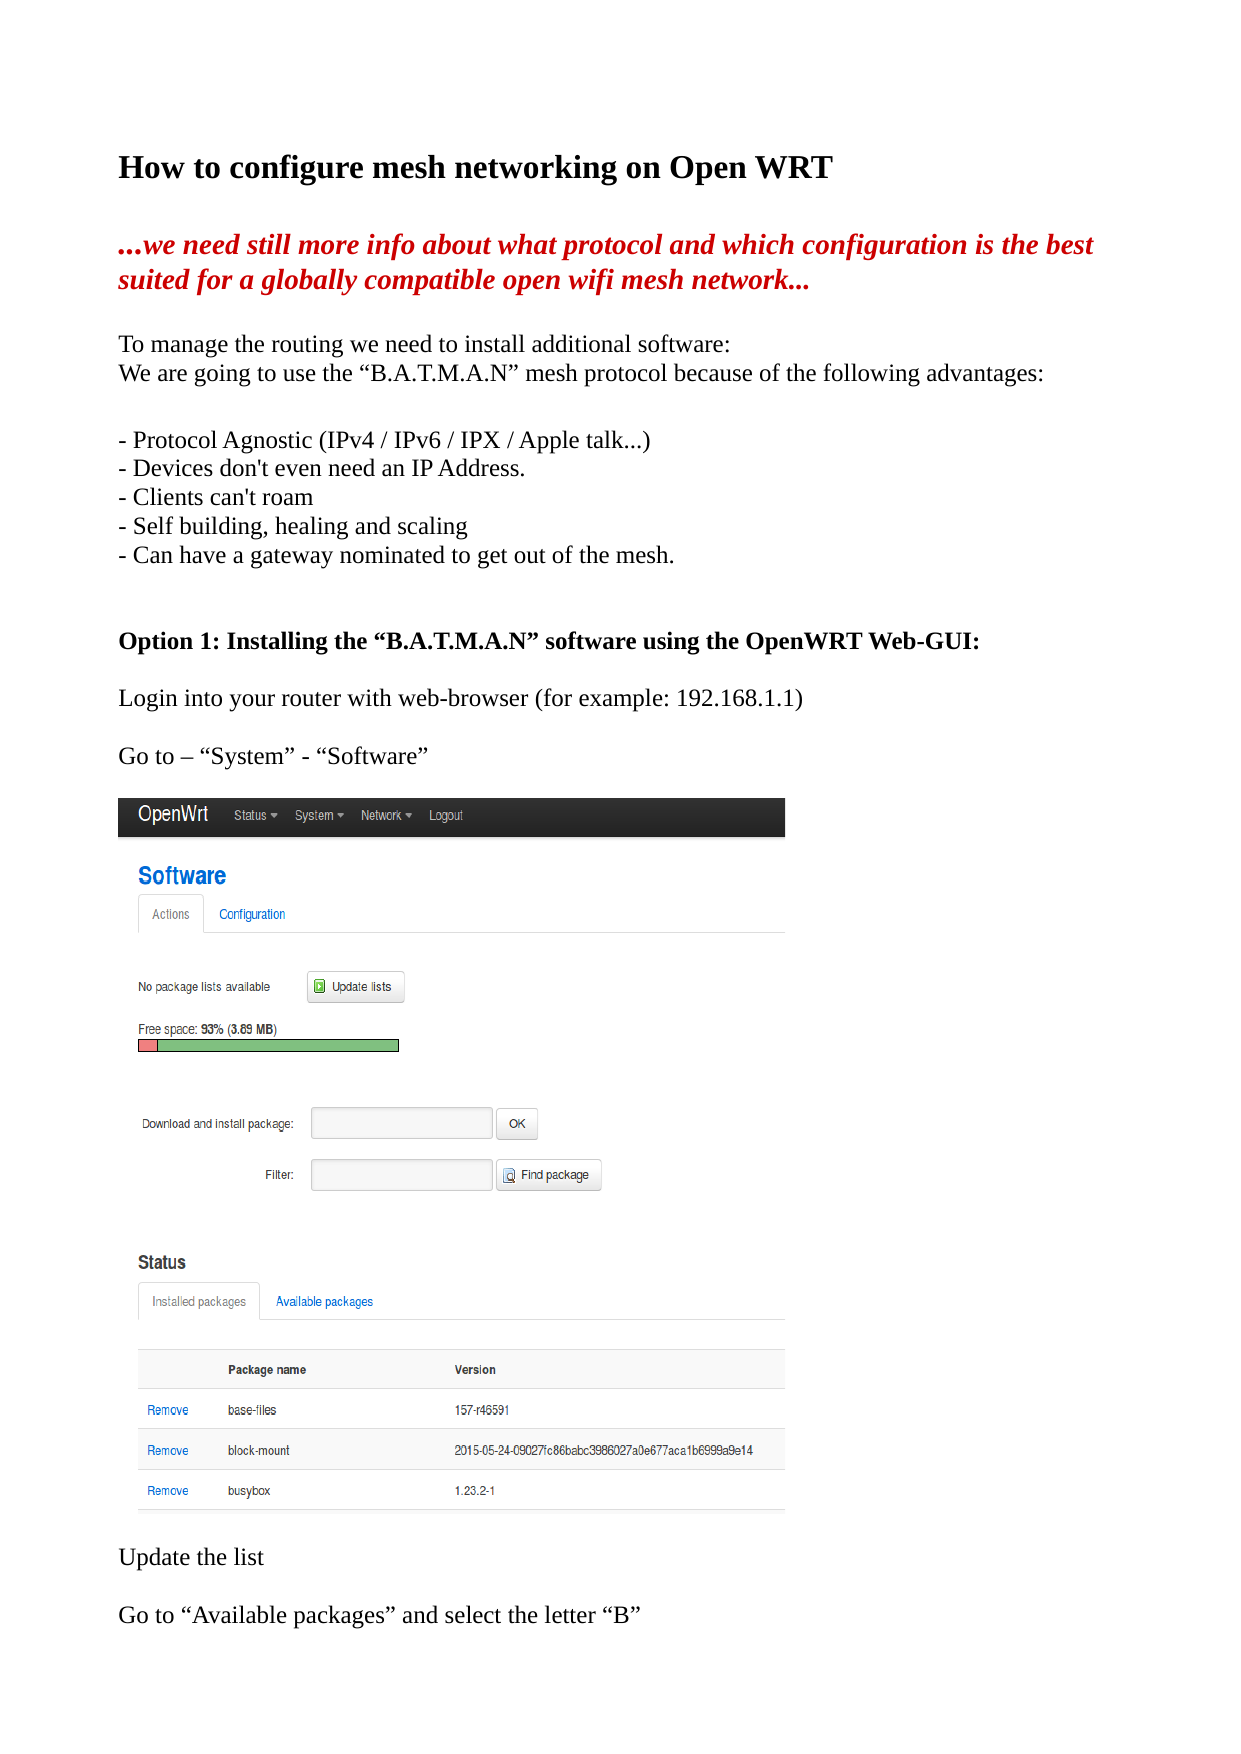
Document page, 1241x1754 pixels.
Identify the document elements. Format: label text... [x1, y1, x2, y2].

text Option 1: Installing the “B.A.T.M.A.N” software using the OpenWRT Web-GUI: [118, 626, 1122, 655]
text - Self building, healing and scaling [118, 511, 1122, 540]
picture [118, 798, 786, 1514]
text Go to “Available packages” and select the letter “B” [118, 1600, 1122, 1628]
text - Protocol Agnostic (IPv4 / IPv6 / IPX / Apple talk...) [118, 425, 1122, 453]
text Update the list [118, 1542, 1122, 1571]
text - Can have a gateway nominated to get out of the mesh. [118, 540, 1122, 568]
text To manage the routing we need to install additional software: [118, 329, 1122, 358]
text How to configure mesh networking on Open WRT ...we need still more info about what protocol and which configuration is the best suited for a globally compatible open wifi mesh network... [118, 147, 1122, 295]
text - Clients can't roam [118, 482, 1122, 511]
text Go to – “System” - “Software” [118, 741, 1122, 770]
text Login into your router with web-browser (for example: 192.168.1.1) [118, 683, 1122, 712]
text We are going to use the “B.A.T.M.A.N” mesh protocol because of the following advantages: [118, 358, 1122, 386]
text - Devices don't even need an IP Address. [118, 453, 1122, 482]
